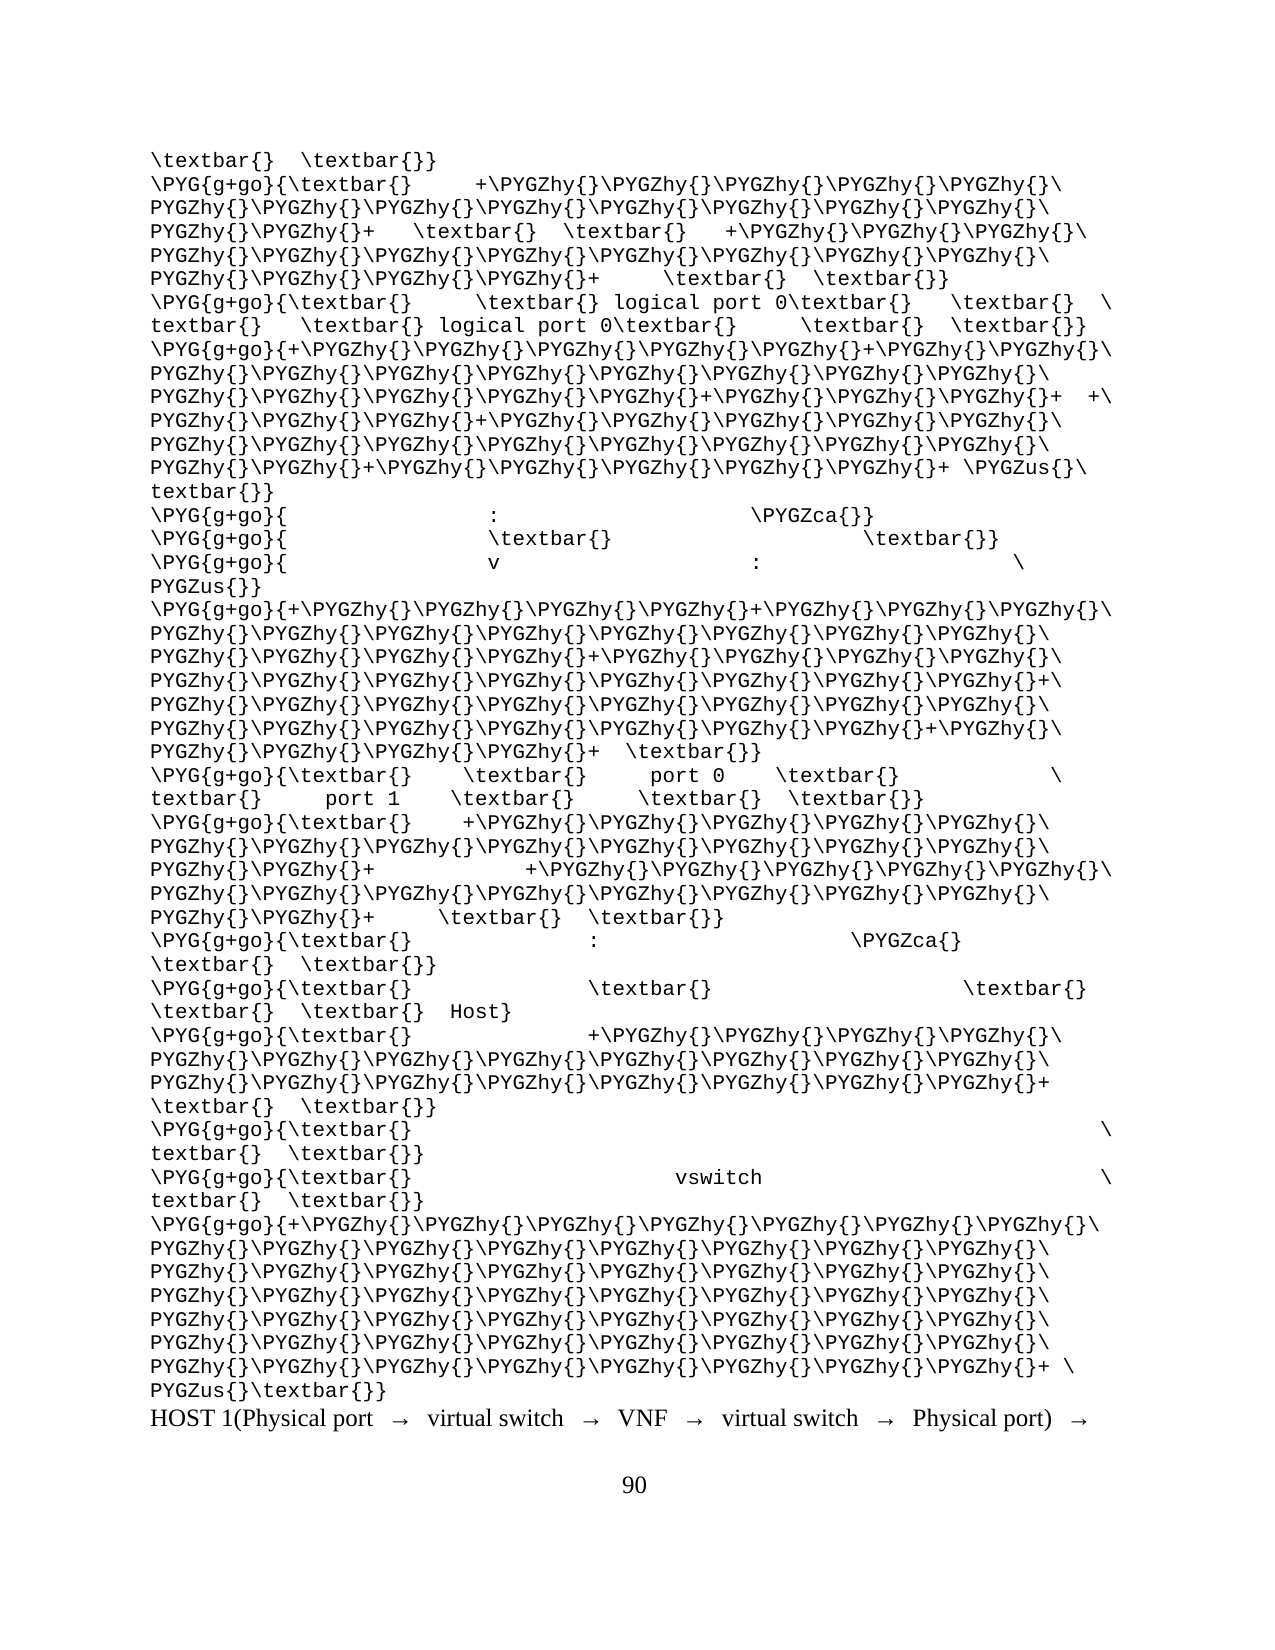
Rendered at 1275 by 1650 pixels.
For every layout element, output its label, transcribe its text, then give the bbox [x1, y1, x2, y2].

text \PYG{g+go}{\textbar{} +\PYGZhy{}\PYGZhy{}\PYGZhy{}\PYGZhy{}\PYGZhy{}\PYGZhy{}\PYGZhy{}\PYGZhy{}\PYGZhy{}\PYGZhy{}\PYGZhy{}\PYGZhy{}\PYGZhy{}\PYGZhy{}\PYGZhy{}\PYGZhy{}\PYGZhy{}\PYGZhy{}\PYGZhy{}\PYGZhy{}+ \textbar{} \textbar{}} [150, 1025, 1125, 1119]
text \PYG{g+go}{\textbar{} vswitch \textbar{} \textbar{}} [150, 1167, 1125, 1214]
text \PYG{g+go}{ \textbar{} \textbar{}} [150, 528, 1125, 552]
text \PYG{g+go}{+\PYGZhy{}\PYGZhy{}\PYGZhy{}\PYGZhy{}\PYGZhy{}\PYGZhy{}\PYGZhy{}\PYGZhy{}\PYGZhy{}\PYGZhy{}\PYGZhy{}\PYGZhy{}\PYGZhy{}\PYGZhy{}\PYGZhy{}\PYGZhy{}\PYGZhy{}\PYGZhy{}\PYGZhy{}\PYGZhy{}\PYGZhy{}\PYGZhy{}\PYGZhy{}\PYGZhy{}\PYGZhy{}\PYGZhy{}\PYGZhy{}\PYGZhy{}\PYGZhy{}\PYGZhy{}\PYGZhy{}\PYGZhy{}\PYGZhy{}\PYGZhy{}\PYGZhy{}\PYGZhy{}\PYGZhy{}\PYGZhy{}\PYGZhy{}\PYGZhy{}\PYGZhy{}\PYGZhy{}\PYGZhy{}\PYGZhy{}\PYGZhy{}\PYGZhy{}\PYGZhy{}\PYGZhy{}\PYGZhy{}\PYGZhy{}\PYGZhy{}\PYGZhy{}\PYGZhy{}\PYGZhy{}\PYGZhy{}+ \PYGZus{}\textbar{}} [150, 1214, 1125, 1403]
text HOST 1(Physical port → virtual switch → VNF → virtual switch → Physical port) → [150, 1403, 1125, 1432]
text \PYG{g+go}{ v : \PYGZus{}} [150, 552, 1125, 599]
text \PYG{g+go}{\textbar{} +\PYGZhy{}\PYGZhy{}\PYGZhy{}\PYGZhy{}\PYGZhy{}\PYGZhy{}\PYGZhy{}\PYGZhy{}\PYGZhy{}\PYGZhy{}\PYGZhy{}\PYGZhy{}\PYGZhy{}\PYGZhy{}\PYGZhy{}+ \textbar{} \textbar{} +\PYGZhy{}\PYGZhy{}\PYGZhy{}\PYGZhy{}\PYGZhy{}\PYGZhy{}\PYGZhy{}\PYGZhy{}\PYGZhy{}\PYGZhy{}\PYGZhy{}\PYGZhy{}\PYGZhy{}\PYGZhy{}\PYGZhy{}+ \textbar{} \textbar{}} [150, 174, 1125, 292]
text \PYG{g+go}{\textbar{} : \PYGZca{} \textbar{} \textbar{}} [150, 930, 1125, 978]
text \PYG{g+go}{\textbar{} \textbar{} port 0 \textbar{} \textbar{} port 1 \textbar{} \textbar{} \textbar{}} [150, 765, 1125, 812]
text \textbar{} \textbar{}} [150, 150, 1125, 174]
text \PYG{g+go}{\textbar{} \textbar{} \textbar{}} [150, 1119, 1125, 1167]
text \PYG{g+go}{\textbar{} +\PYGZhy{}\PYGZhy{}\PYGZhy{}\PYGZhy{}\PYGZhy{}\PYGZhy{}\PYGZhy{}\PYGZhy{}\PYGZhy{}\PYGZhy{}\PYGZhy{}\PYGZhy{}\PYGZhy{}\PYGZhy{}\PYGZhy{}+ +\PYGZhy{}\PYGZhy{}\PYGZhy{}\PYGZhy{}\PYGZhy{}\PYGZhy{}\PYGZhy{}\PYGZhy{}\PYGZhy{}\PYGZhy{}\PYGZhy{}\PYGZhy{}\PYGZhy{}\PYGZhy{}\PYGZhy{}+ \textbar{} \textbar{}} [150, 812, 1125, 930]
text \PYG{g+go}{+\PYGZhy{}\PYGZhy{}\PYGZhy{}\PYGZhy{}\PYGZhy{}+\PYGZhy{}\PYGZhy{}\PYGZhy{}\PYGZhy{}\PYGZhy{}\PYGZhy{}\PYGZhy{}\PYGZhy{}\PYGZhy{}\PYGZhy{}\PYGZhy{}\PYGZhy{}\PYGZhy{}\PYGZhy{}\PYGZhy{}+\PYGZhy{}\PYGZhy{}\PYGZhy{}+ +\PYGZhy{}\PYGZhy{}\PYGZhy{}+\PYGZhy{}\PYGZhy{}\PYGZhy{}\PYGZhy{}\PYGZhy{}\PYGZhy{}\PYGZhy{}\PYGZhy{}\PYGZhy{}\PYGZhy{}\PYGZhy{}\PYGZhy{}\PYGZhy{}\PYGZhy{}\PYGZhy{}+\PYGZhy{}\PYGZhy{}\PYGZhy{}\PYGZhy{}\PYGZhy{}+ \PYGZus{}\textbar{}} [150, 339, 1125, 505]
text \PYG{g+go}{\textbar{} \textbar{} logical port 0\textbar{} \textbar{} \textbar{} \textbar{} logical port 0\textbar{} \textbar{} \textbar{}} [150, 292, 1125, 339]
text \PYG{g+go}{+\PYGZhy{}\PYGZhy{}\PYGZhy{}\PYGZhy{}+\PYGZhy{}\PYGZhy{}\PYGZhy{}\PYGZhy{}\PYGZhy{}\PYGZhy{}\PYGZhy{}\PYGZhy{}\PYGZhy{}\PYGZhy{}\PYGZhy{}\PYGZhy{}\PYGZhy{}\PYGZhy{}\PYGZhy{}+\PYGZhy{}\PYGZhy{}\PYGZhy{}\PYGZhy{}\PYGZhy{}\PYGZhy{}\PYGZhy{}\PYGZhy{}\PYGZhy{}\PYGZhy{}\PYGZhy{}\PYGZhy{}+\PYGZhy{}\PYGZhy{}\PYGZhy{}\PYGZhy{}\PYGZhy{}\PYGZhy{}\PYGZhy{}\PYGZhy{}\PYGZhy{}\PYGZhy{}\PYGZhy{}\PYGZhy{}\PYGZhy{}\PYGZhy{}\PYGZhy{}+\PYGZhy{}\PYGZhy{}\PYGZhy{}\PYGZhy{}\PYGZhy{}+ \textbar{}} [150, 599, 1125, 765]
text \PYG{g+go}{ : \PYGZca{}} [150, 505, 1125, 528]
text \PYG{g+go}{\textbar{} \textbar{} \textbar{} \textbar{} \textbar{} Host} [150, 978, 1125, 1025]
